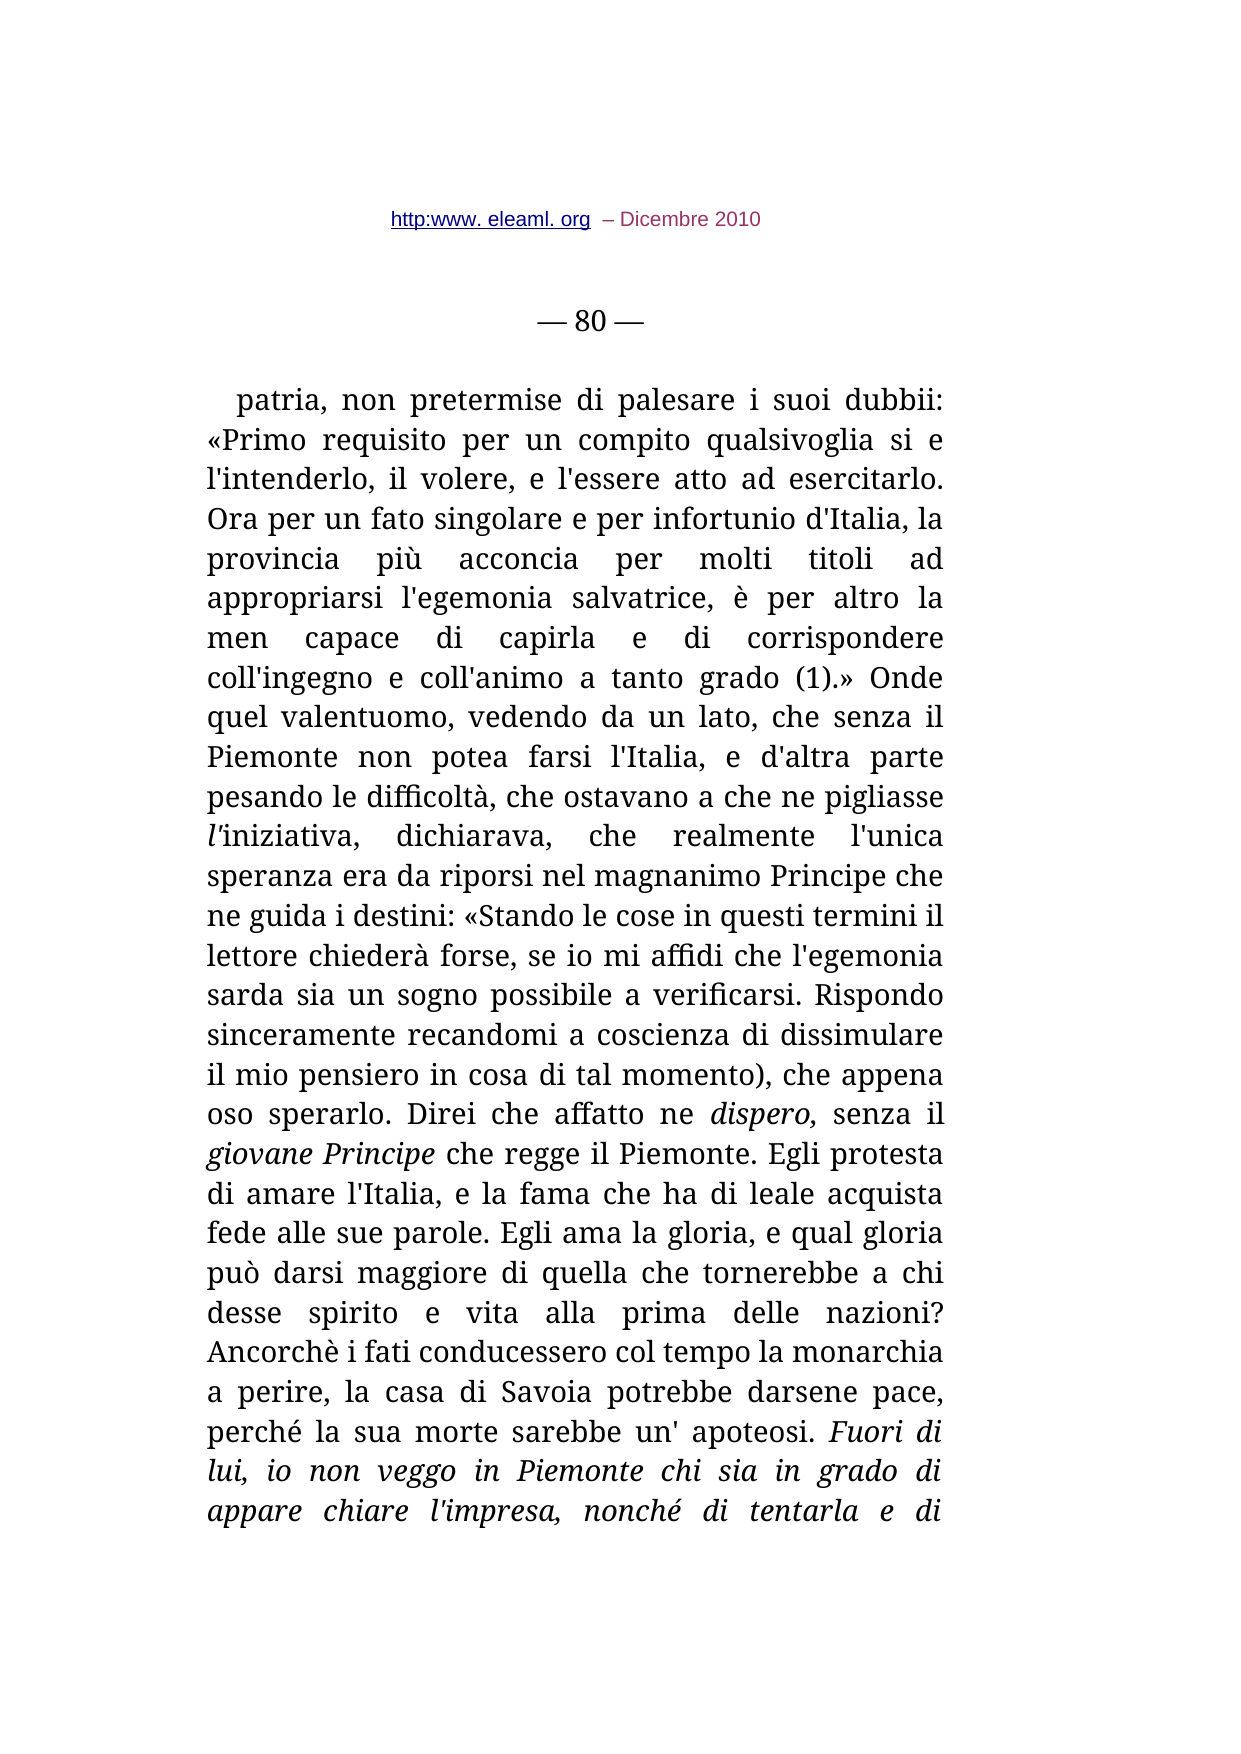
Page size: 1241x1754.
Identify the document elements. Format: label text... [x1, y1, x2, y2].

text patria, non pretermise di palesare i suoi dubbii: «Primo requisito per un compito qualsivoglia si e l'intenderlo, il volere, e l'essere atto ad esercitarlo. Ora per un fato singolare e per infortunio d'Italia, la provincia più acconcia per molti titoli ad appropriarsi l'egemonia salvatrice, è per altro la men capace di capirla e di corrispondere coll'ingegno e coll'animo a tanto grado (1).» Onde quel valentuomo, vedendo da un lato, che senza il Piemonte non potea farsi l'Italia, e d'altra parte pesando le difficoltà, che ostavano a che ne pigliasse l'iniziativa, dichiarava, che realmente l'unica speranza era da riporsi nel magnanimo Principe che ne guida i destini: «Stando le cose in questi termini il lettore chiederà forse, se io mi affidi che l'egemonia sarda sia un sogno possibile a verificarsi. Rispondo sinceramente recandomi a coscienza di dissimulare il mio pensiero in cosa di tal momento), che appena oso sperarlo. Direi che affatto ne dispero, senza il giovane Principe che regge il Piemonte. Egli protesta di amare l'Italia, e la fama che ha di leale acquista fede alle sue parole. Egli ama la gloria, e qual gloria può darsi maggiore di quella che tornerebbe a chi desse spirito e vita alla prima delle nazioni? Ancorchè i fati conducessero col tempo la monarchia a perire, la casa di Savoia potrebbe darsene pace, perché la sua morte sarebbe un' apoteosi. Fuori di lui, io non veggo in Piemonte chi sia in grado di appare chiare l'impresa, nonché di tentarla e di [207, 379, 945, 1530]
text — 80 — [207, 300, 945, 339]
